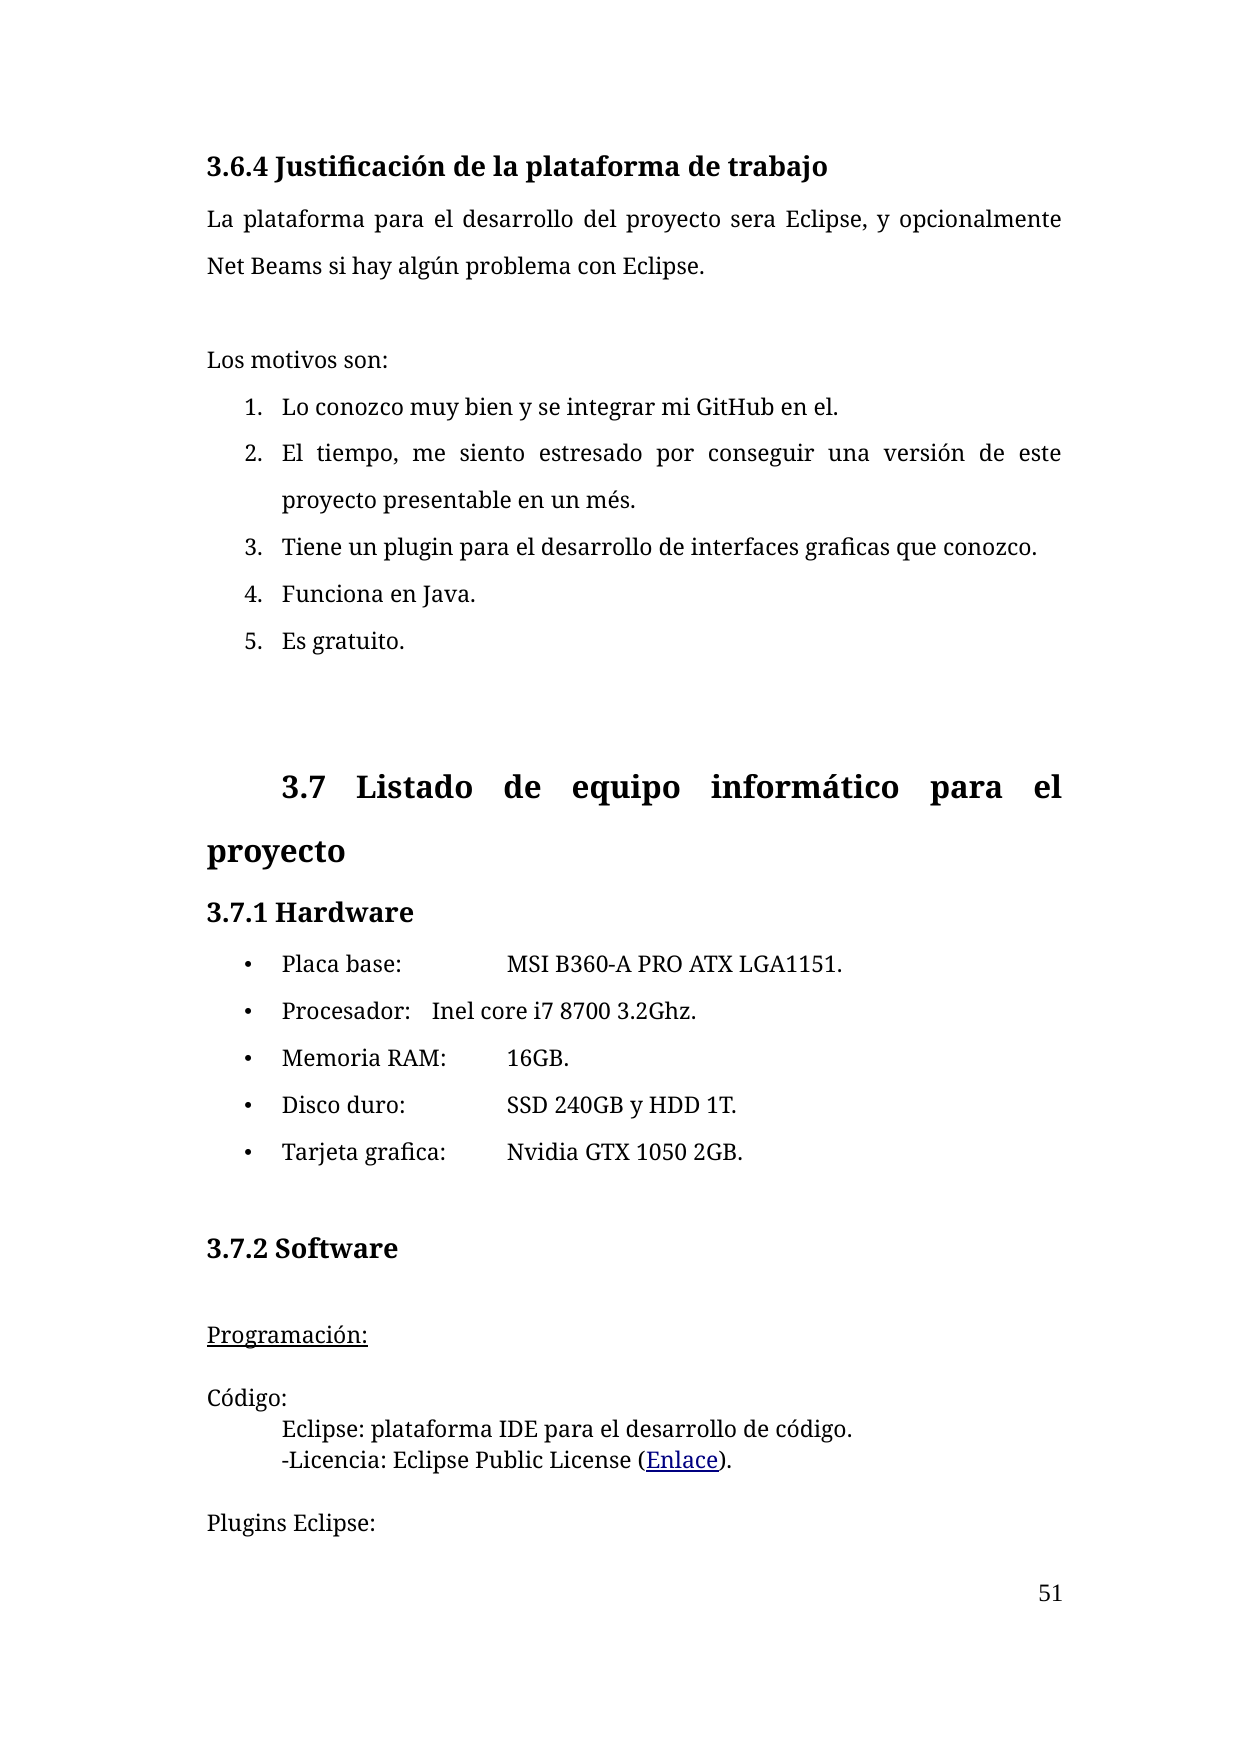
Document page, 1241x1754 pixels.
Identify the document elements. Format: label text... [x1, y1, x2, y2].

text La plataforma para el desarrollo del proyecto sera Eclipse, y opcionalmente Net Beams si hay algún problema con Eclipse. [207, 203, 1063, 281]
list El tiempo, me siento estresado por conseguir una versión de este proyecto presentable en un més. [244, 437, 1063, 515]
list Placa base: MSI B360-A PRO ATX LGA1151. [244, 948, 1063, 980]
list Funciona en Java. [244, 578, 1063, 609]
list Disco duro: SSD 240GB y HDD 1T. [244, 1089, 1063, 1120]
list Memoria RAM: 16GB. [244, 1042, 1063, 1073]
text 3.6.4 Justificación de la plataforma de trabajo [207, 148, 1063, 184]
text 3.7.1 Hardware [207, 893, 1063, 930]
text Plugins Eclipse: [207, 1507, 1063, 1538]
text Código: [207, 1382, 1063, 1413]
list Procesador: Inel core i7 8700 3.2Ghz. [244, 995, 1063, 1027]
list Es gratuito. [244, 625, 1063, 656]
text -Licencia: Eclipse Public License (Enlace). [207, 1444, 1063, 1475]
text Eclipse: plataforma IDE para el desarrollo de código. [207, 1413, 1063, 1444]
list Lo conozco muy bien y se integrar mi GitHub en el. [244, 390, 1063, 422]
text Programación: [207, 1319, 1063, 1350]
text 3.7 Listado de equipo informático para el proyecto [207, 765, 1063, 872]
text Los motivos son: [207, 343, 1063, 375]
list Tiene un plugin para el desarrollo de interfaces graficas que conozco. [244, 531, 1063, 562]
list Tarjeta grafica: Nvidia GTX 1050 2GB. [244, 1136, 1063, 1167]
text 3.7.2 Software [207, 1230, 1063, 1267]
